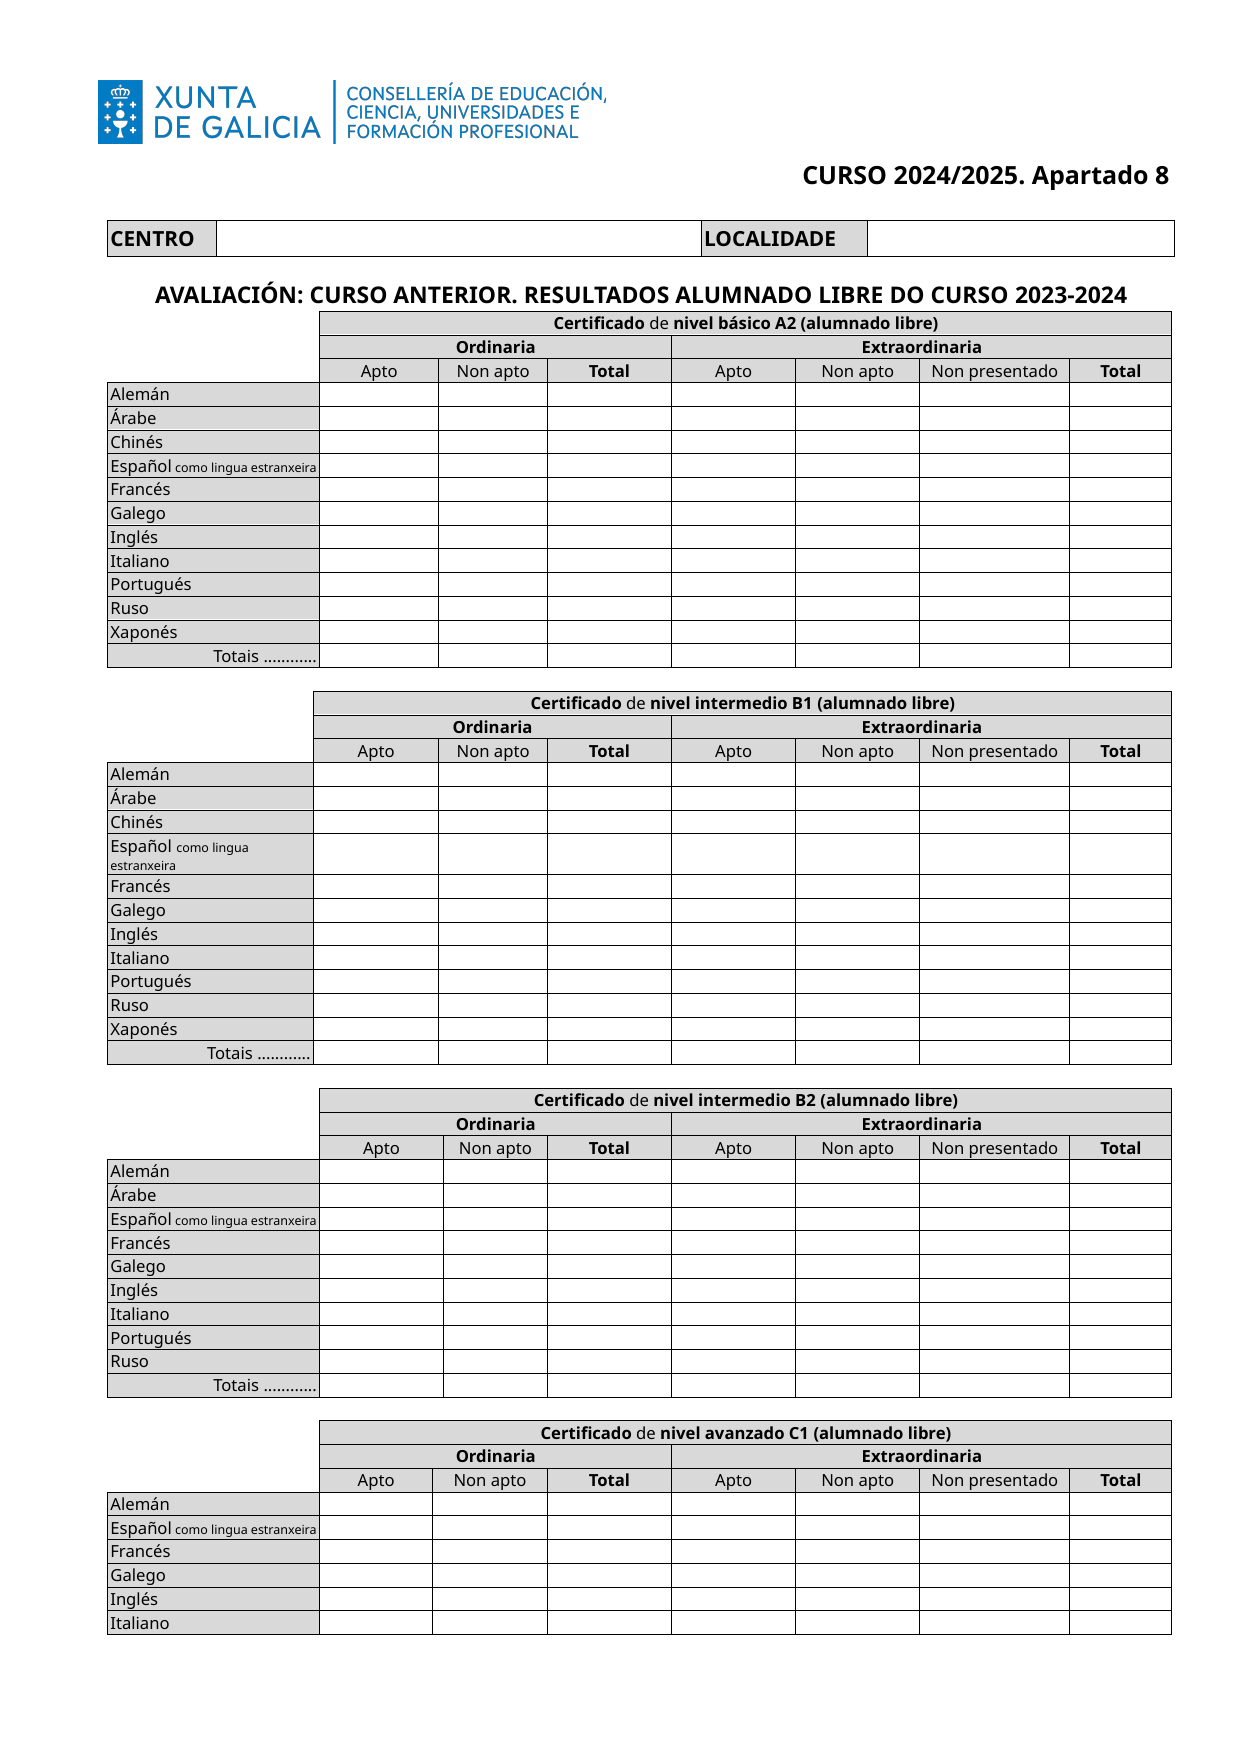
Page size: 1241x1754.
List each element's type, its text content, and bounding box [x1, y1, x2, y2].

table_cell [439, 1018, 547, 1040]
table_cell [439, 875, 547, 898]
table_cell [1070, 1303, 1171, 1325]
table_cell [796, 597, 919, 619]
table_cell [672, 407, 795, 429]
table_cell [1070, 1255, 1171, 1278]
table_cell [672, 923, 795, 945]
table_cell [548, 1493, 671, 1515]
table_cell [796, 875, 919, 898]
table_cell [1070, 383, 1171, 406]
table_cell [1070, 644, 1171, 667]
table_cell [672, 1208, 795, 1230]
table_cell [548, 383, 671, 406]
table_cell [548, 1564, 671, 1587]
table_cell [920, 1540, 1069, 1563]
table_cell Apto [320, 359, 438, 382]
table_cell [796, 621, 919, 643]
table_cell Inglés [108, 526, 319, 548]
table_cell [1070, 1041, 1171, 1064]
table_cell [672, 478, 795, 501]
table_cell [1070, 1208, 1171, 1230]
table_header LOCALIDADE [702, 221, 867, 256]
table_cell Árabe [108, 1184, 319, 1207]
table_cell [1070, 502, 1171, 524]
table_cell [920, 1326, 1069, 1349]
table_cell [320, 549, 438, 572]
table_cell [548, 1160, 671, 1183]
table_cell [548, 454, 671, 477]
table_cell [920, 763, 1069, 786]
table_cell Francés [108, 875, 313, 898]
table_cell Total [548, 739, 671, 762]
table_cell [796, 763, 919, 786]
table_cell Non apto [796, 359, 919, 382]
table_cell Alemán [108, 1493, 319, 1515]
table_cell [672, 1374, 795, 1397]
table_cell [320, 1374, 443, 1397]
table_cell [796, 1041, 919, 1064]
table_cell [439, 431, 547, 453]
table_cell [1070, 899, 1171, 922]
text AVALIACIÓN: CURSO ANTERIOR. RESULTADOS ALUMNADO LIBRE DO CURSO 2023-2024 [112, 279, 1169, 311]
table_cell Non presentado [920, 739, 1069, 762]
table_cell Non presentado [920, 1136, 1069, 1159]
table_cell [439, 454, 547, 477]
table_cell Galego [108, 1255, 319, 1278]
table_header [868, 221, 1174, 256]
table_cell Apto [320, 1469, 432, 1492]
table_cell [548, 1374, 671, 1397]
table_cell [1070, 549, 1171, 572]
table_cell [672, 994, 795, 1017]
table_cell Francés [108, 478, 319, 501]
table_cell [672, 763, 795, 786]
table_cell [672, 946, 795, 969]
table_cell [1070, 1374, 1171, 1397]
table_cell Ordinaria [320, 1113, 671, 1135]
table_cell [548, 573, 671, 596]
table_cell [796, 1208, 919, 1230]
table_cell [920, 1279, 1069, 1302]
table_cell [439, 994, 547, 1017]
table_cell [320, 502, 438, 524]
table_cell Total [548, 359, 671, 382]
table_cell [1070, 1018, 1171, 1040]
table_cell [439, 573, 547, 596]
table_cell Francés [108, 1540, 319, 1563]
table_cell [320, 1255, 443, 1278]
table_cell [1070, 970, 1171, 993]
table_cell [672, 1540, 795, 1563]
table_cell Español como lingua estranxeira [108, 834, 313, 874]
table_cell [672, 1018, 795, 1040]
table_cell [920, 1160, 1069, 1183]
table_cell [314, 946, 438, 969]
table_header CENTRO [108, 221, 216, 256]
table_cell [796, 834, 919, 874]
table_cell Totais ............ [108, 1041, 313, 1064]
table_cell [433, 1588, 547, 1610]
table_cell [1070, 1516, 1171, 1539]
table_cell [320, 1540, 432, 1563]
table_cell [320, 1303, 443, 1325]
table_cell [796, 811, 919, 833]
table_cell [320, 478, 438, 501]
table_cell Chinés [108, 811, 313, 833]
table_cell [314, 811, 438, 833]
table_cell Ordinaria [314, 716, 671, 738]
table_cell [548, 1208, 671, 1230]
table_cell [1070, 1611, 1171, 1634]
table_cell [920, 787, 1069, 809]
table_cell [320, 1231, 443, 1254]
table_header [217, 221, 701, 256]
table_cell [1070, 763, 1171, 786]
table_cell [444, 1255, 547, 1278]
table_cell [1070, 811, 1171, 833]
table_cell [672, 970, 795, 993]
table_cell Galego [108, 1564, 319, 1587]
table_cell [796, 946, 919, 969]
table_cell [920, 1493, 1069, 1515]
table_cell Ruso [108, 597, 319, 619]
table_header [107, 1420, 319, 1444]
table_cell [439, 407, 547, 429]
table_cell [920, 502, 1069, 524]
table_cell [439, 970, 547, 993]
table_cell [672, 1231, 795, 1254]
table_cell [796, 1279, 919, 1302]
table_cell [672, 1493, 795, 1515]
table_cell [320, 383, 438, 406]
table_cell [796, 1611, 919, 1634]
table_cell [1070, 597, 1171, 619]
table_cell [672, 811, 795, 833]
table_cell [920, 899, 1069, 922]
table_cell [672, 1516, 795, 1539]
table_cell [107, 335, 319, 358]
table_cell [1070, 454, 1171, 477]
table_cell [548, 1018, 671, 1040]
table_cell [672, 502, 795, 524]
table_cell Alemán [108, 1160, 319, 1183]
table_cell [672, 899, 795, 922]
table_cell Non apto [796, 1136, 919, 1159]
text CURSO 2024/2025. Apartado 8 [112, 158, 1169, 192]
table_cell [672, 1303, 795, 1325]
table_cell [796, 923, 919, 945]
table_cell [796, 1493, 919, 1515]
table_cell Galego [108, 899, 313, 922]
table_cell Francés [108, 1231, 319, 1254]
table_cell [444, 1160, 547, 1183]
table_cell Italiano [108, 1303, 319, 1325]
table_cell Non presentado [920, 1469, 1069, 1492]
table_cell [320, 1588, 432, 1610]
table_cell [548, 1231, 671, 1254]
table_cell [548, 1516, 671, 1539]
table_header [107, 691, 313, 714]
table_cell [320, 597, 438, 619]
table_cell [672, 1160, 795, 1183]
table_cell [439, 526, 547, 548]
table_cell Ordinaria [320, 336, 671, 358]
table_cell [320, 1564, 432, 1587]
table_cell [1070, 1564, 1171, 1587]
table_cell [920, 573, 1069, 596]
table_cell [439, 621, 547, 643]
table_cell [796, 407, 919, 429]
table_cell [439, 549, 547, 572]
table_cell [548, 644, 671, 667]
table_cell [1070, 431, 1171, 453]
table_cell Non apto [444, 1136, 547, 1159]
table_cell [1070, 573, 1171, 596]
table_cell [548, 621, 671, 643]
table_cell Non apto [796, 739, 919, 762]
table_cell [1070, 1350, 1171, 1373]
table_cell [920, 1231, 1069, 1254]
table_cell [1070, 875, 1171, 898]
table_cell [433, 1516, 547, 1539]
table_cell [548, 526, 671, 548]
table_cell [796, 1588, 919, 1610]
table_header Certificado de nivel intermedio B1 (alumnado libre) [314, 692, 1171, 714]
table_cell Apto [672, 1469, 795, 1492]
table_cell [920, 875, 1069, 898]
table_cell [444, 1184, 547, 1207]
table_cell [320, 573, 438, 596]
table_cell [548, 946, 671, 969]
table_cell Ruso [108, 1350, 319, 1373]
table_cell [314, 970, 438, 993]
table_cell [1070, 1588, 1171, 1610]
table_cell [433, 1540, 547, 1563]
table_cell [107, 1112, 319, 1135]
table_cell [672, 526, 795, 548]
table_cell [672, 644, 795, 667]
table_cell [444, 1326, 547, 1349]
table_cell Total [548, 1136, 671, 1159]
table_cell Italiano [108, 946, 313, 969]
table_cell Xaponés [108, 1018, 313, 1040]
table_cell [548, 899, 671, 922]
table_cell [548, 1184, 671, 1207]
table_cell [1070, 1493, 1171, 1515]
table_cell [444, 1279, 547, 1302]
table_cell Non apto [433, 1469, 547, 1492]
table_cell [439, 923, 547, 945]
table_cell Xaponés [108, 621, 319, 643]
table_cell [433, 1564, 547, 1587]
table_cell [1070, 1326, 1171, 1349]
table_cell [920, 1611, 1069, 1634]
table_cell Apto [314, 739, 438, 762]
table_cell [314, 1018, 438, 1040]
table_cell [920, 549, 1069, 572]
table_cell [920, 526, 1069, 548]
table_cell [920, 454, 1069, 477]
table_cell [548, 1326, 671, 1349]
table_cell [796, 1374, 919, 1397]
table_cell Inglés [108, 923, 313, 945]
table_cell [796, 1231, 919, 1254]
table_cell Inglés [108, 1279, 319, 1302]
table_cell Apto [320, 1136, 443, 1159]
table_cell Apto [672, 739, 795, 762]
table_cell [320, 1208, 443, 1230]
table_cell [920, 1255, 1069, 1278]
table_cell Apto [672, 359, 795, 382]
table_cell [444, 1374, 547, 1397]
table_cell [107, 358, 319, 382]
table_cell [796, 1184, 919, 1207]
table_cell [672, 875, 795, 898]
table_cell [672, 1041, 795, 1064]
table_cell [548, 407, 671, 429]
table_cell [439, 834, 547, 874]
table_cell Italiano [108, 549, 319, 572]
table_cell [672, 1326, 795, 1349]
table_cell [548, 549, 671, 572]
table_cell [920, 970, 1069, 993]
table_cell [672, 1279, 795, 1302]
table_cell [320, 1611, 432, 1634]
table_cell [1070, 1231, 1171, 1254]
table_cell [320, 407, 438, 429]
table_cell [672, 549, 795, 572]
table_cell [920, 1303, 1069, 1325]
table_cell [548, 994, 671, 1017]
table_cell [444, 1208, 547, 1230]
table_cell [672, 383, 795, 406]
table_cell [444, 1350, 547, 1373]
table_cell [320, 431, 438, 453]
table_cell [920, 811, 1069, 833]
table_cell [920, 621, 1069, 643]
table_cell Non apto [796, 1469, 919, 1492]
table_cell [672, 1588, 795, 1610]
table_cell [1070, 834, 1171, 874]
table_cell Total [1070, 359, 1171, 382]
table_cell [796, 454, 919, 477]
table_cell [672, 573, 795, 596]
table_cell Non apto [439, 359, 547, 382]
table_cell [796, 1255, 919, 1278]
table_cell [320, 644, 438, 667]
table_cell [796, 970, 919, 993]
table_cell [548, 875, 671, 898]
table_cell [672, 1255, 795, 1278]
table_cell [796, 383, 919, 406]
table_cell [439, 597, 547, 619]
table_cell [433, 1611, 547, 1634]
table_cell [672, 1564, 795, 1587]
table_cell [439, 787, 547, 809]
table_cell [672, 834, 795, 874]
table_cell [439, 811, 547, 833]
table_cell Totais ............ [108, 644, 319, 667]
table_cell [439, 644, 547, 667]
table_cell [796, 1516, 919, 1539]
table_cell Italiano [108, 1611, 319, 1634]
table_cell [1070, 787, 1171, 809]
table_cell Extraordinaria [672, 336, 1171, 358]
table_cell [107, 1444, 319, 1468]
table_cell [439, 763, 547, 786]
table_cell [107, 715, 313, 738]
table_cell [320, 454, 438, 477]
table_cell [796, 899, 919, 922]
table_cell [796, 431, 919, 453]
table_cell [320, 1184, 443, 1207]
table_cell [548, 1350, 671, 1373]
table_cell Total [1070, 1136, 1171, 1159]
table_cell [796, 787, 919, 809]
table_cell Inglés [108, 1588, 319, 1610]
table_cell [796, 478, 919, 501]
table_cell [548, 1540, 671, 1563]
table_cell [107, 1135, 319, 1159]
table_cell [548, 970, 671, 993]
table_cell [439, 502, 547, 524]
table_cell [548, 502, 671, 524]
table_cell Ruso [108, 994, 313, 1017]
table_cell [439, 946, 547, 969]
table_cell [107, 738, 313, 762]
table_cell [320, 526, 438, 548]
table_cell Apto [672, 1136, 795, 1159]
table_cell Ordinaria [320, 1445, 671, 1468]
table_cell [320, 1326, 443, 1349]
table_cell [439, 899, 547, 922]
table_cell [796, 1326, 919, 1349]
table_cell Árabe [108, 787, 313, 809]
table_cell [672, 454, 795, 477]
table_cell [548, 923, 671, 945]
table_cell [1070, 621, 1171, 643]
table_cell [314, 787, 438, 809]
table_cell [444, 1303, 547, 1325]
table_cell [548, 431, 671, 453]
table_cell Extraordinaria [672, 1445, 1171, 1468]
table_cell [439, 478, 547, 501]
table_cell Español como lingua estranxeira [108, 1208, 319, 1230]
table_cell Total [1070, 739, 1171, 762]
table_cell Árabe [108, 407, 319, 429]
table_cell [1070, 923, 1171, 945]
table_cell Galego [108, 502, 319, 524]
table_cell [444, 1231, 547, 1254]
table_header Certificado de nivel avanzado C1 (alumnado libre) [320, 1421, 1171, 1444]
table_cell [672, 787, 795, 809]
table_cell [796, 1540, 919, 1563]
table_cell [920, 383, 1069, 406]
table_cell Extraordinaria [672, 716, 1171, 738]
table_cell [548, 1611, 671, 1634]
table_cell Non apto [439, 739, 547, 762]
table_cell [1070, 1184, 1171, 1207]
table_cell [920, 1041, 1069, 1064]
table_header [107, 311, 319, 334]
table_cell [920, 946, 1069, 969]
table_header [107, 1088, 319, 1112]
table_header Certificado de nivel intermedio B2 (alumnado libre) [320, 1089, 1171, 1112]
table_cell [672, 597, 795, 619]
table_cell Portugués [108, 970, 313, 993]
table_cell [920, 1350, 1069, 1373]
table_cell [314, 899, 438, 922]
table_cell [1070, 946, 1171, 969]
table_cell [1070, 526, 1171, 548]
table_cell [920, 834, 1069, 874]
table_cell [920, 431, 1069, 453]
table_cell [920, 1516, 1069, 1539]
table_cell [548, 1041, 671, 1064]
table_cell Chinés [108, 431, 319, 453]
table_cell [320, 1493, 432, 1515]
table_cell [1070, 407, 1171, 429]
table_cell Totais ............ [108, 1374, 319, 1397]
table_cell [920, 994, 1069, 1017]
table_cell Portugués [108, 1326, 319, 1349]
table_cell [548, 1303, 671, 1325]
table_cell [920, 1374, 1069, 1397]
table_header Certificado de nivel básico A2 (alumnado libre) [320, 312, 1171, 334]
table_cell [920, 923, 1069, 945]
table_cell [548, 763, 671, 786]
table_cell [796, 549, 919, 572]
table_cell [1070, 994, 1171, 1017]
table_cell [314, 994, 438, 1017]
table_cell Total [548, 1469, 671, 1492]
table_cell [439, 383, 547, 406]
table_cell [672, 1350, 795, 1373]
table_cell [1070, 1160, 1171, 1183]
table_cell [672, 621, 795, 643]
table_cell [920, 1564, 1069, 1587]
table_cell [920, 597, 1069, 619]
table_cell [796, 1303, 919, 1325]
table_cell Alemán [108, 763, 313, 786]
table_cell Español como lingua estranxeira [108, 1516, 319, 1539]
table_cell Español como lingua estranxeira [108, 454, 319, 477]
table_cell [672, 1611, 795, 1634]
table_cell [1070, 1540, 1171, 1563]
table_cell [548, 834, 671, 874]
table_cell [1070, 478, 1171, 501]
picture [98, 80, 607, 144]
table_cell Portugués [108, 573, 319, 596]
table_cell [920, 407, 1069, 429]
table_cell [548, 787, 671, 809]
table_cell [320, 1350, 443, 1373]
table_cell [796, 502, 919, 524]
table_cell [548, 597, 671, 619]
table_cell [548, 811, 671, 833]
table_cell Extraordinaria [672, 1113, 1171, 1135]
table_cell [548, 478, 671, 501]
table_cell Total [1070, 1469, 1171, 1492]
table_cell [796, 1160, 919, 1183]
table_cell [796, 1350, 919, 1373]
table_cell [920, 1184, 1069, 1207]
table_cell [920, 644, 1069, 667]
table_cell [320, 1279, 443, 1302]
table_cell [672, 431, 795, 453]
table_cell [796, 526, 919, 548]
table_cell [796, 644, 919, 667]
table_cell [796, 573, 919, 596]
table_cell Alemán [108, 383, 319, 406]
table_cell [796, 994, 919, 1017]
table_cell [1070, 1279, 1171, 1302]
table_cell [320, 1160, 443, 1183]
table_cell [796, 1018, 919, 1040]
table_cell [796, 1564, 919, 1587]
table_cell [439, 1041, 547, 1064]
table_cell [548, 1279, 671, 1302]
table_cell [548, 1255, 671, 1278]
table_cell [920, 1018, 1069, 1040]
table_cell [320, 621, 438, 643]
table_cell Non presentado [920, 359, 1069, 382]
table_cell [314, 1041, 438, 1064]
table_cell [920, 478, 1069, 501]
table_cell [433, 1493, 547, 1515]
table_cell [314, 763, 438, 786]
table_cell [314, 834, 438, 874]
table_cell [107, 1468, 319, 1492]
table_cell [672, 1184, 795, 1207]
table_cell [314, 923, 438, 945]
table_cell [920, 1208, 1069, 1230]
table_cell [314, 875, 438, 898]
table_cell [920, 1588, 1069, 1610]
table_cell [548, 1588, 671, 1610]
table_cell [320, 1516, 432, 1539]
